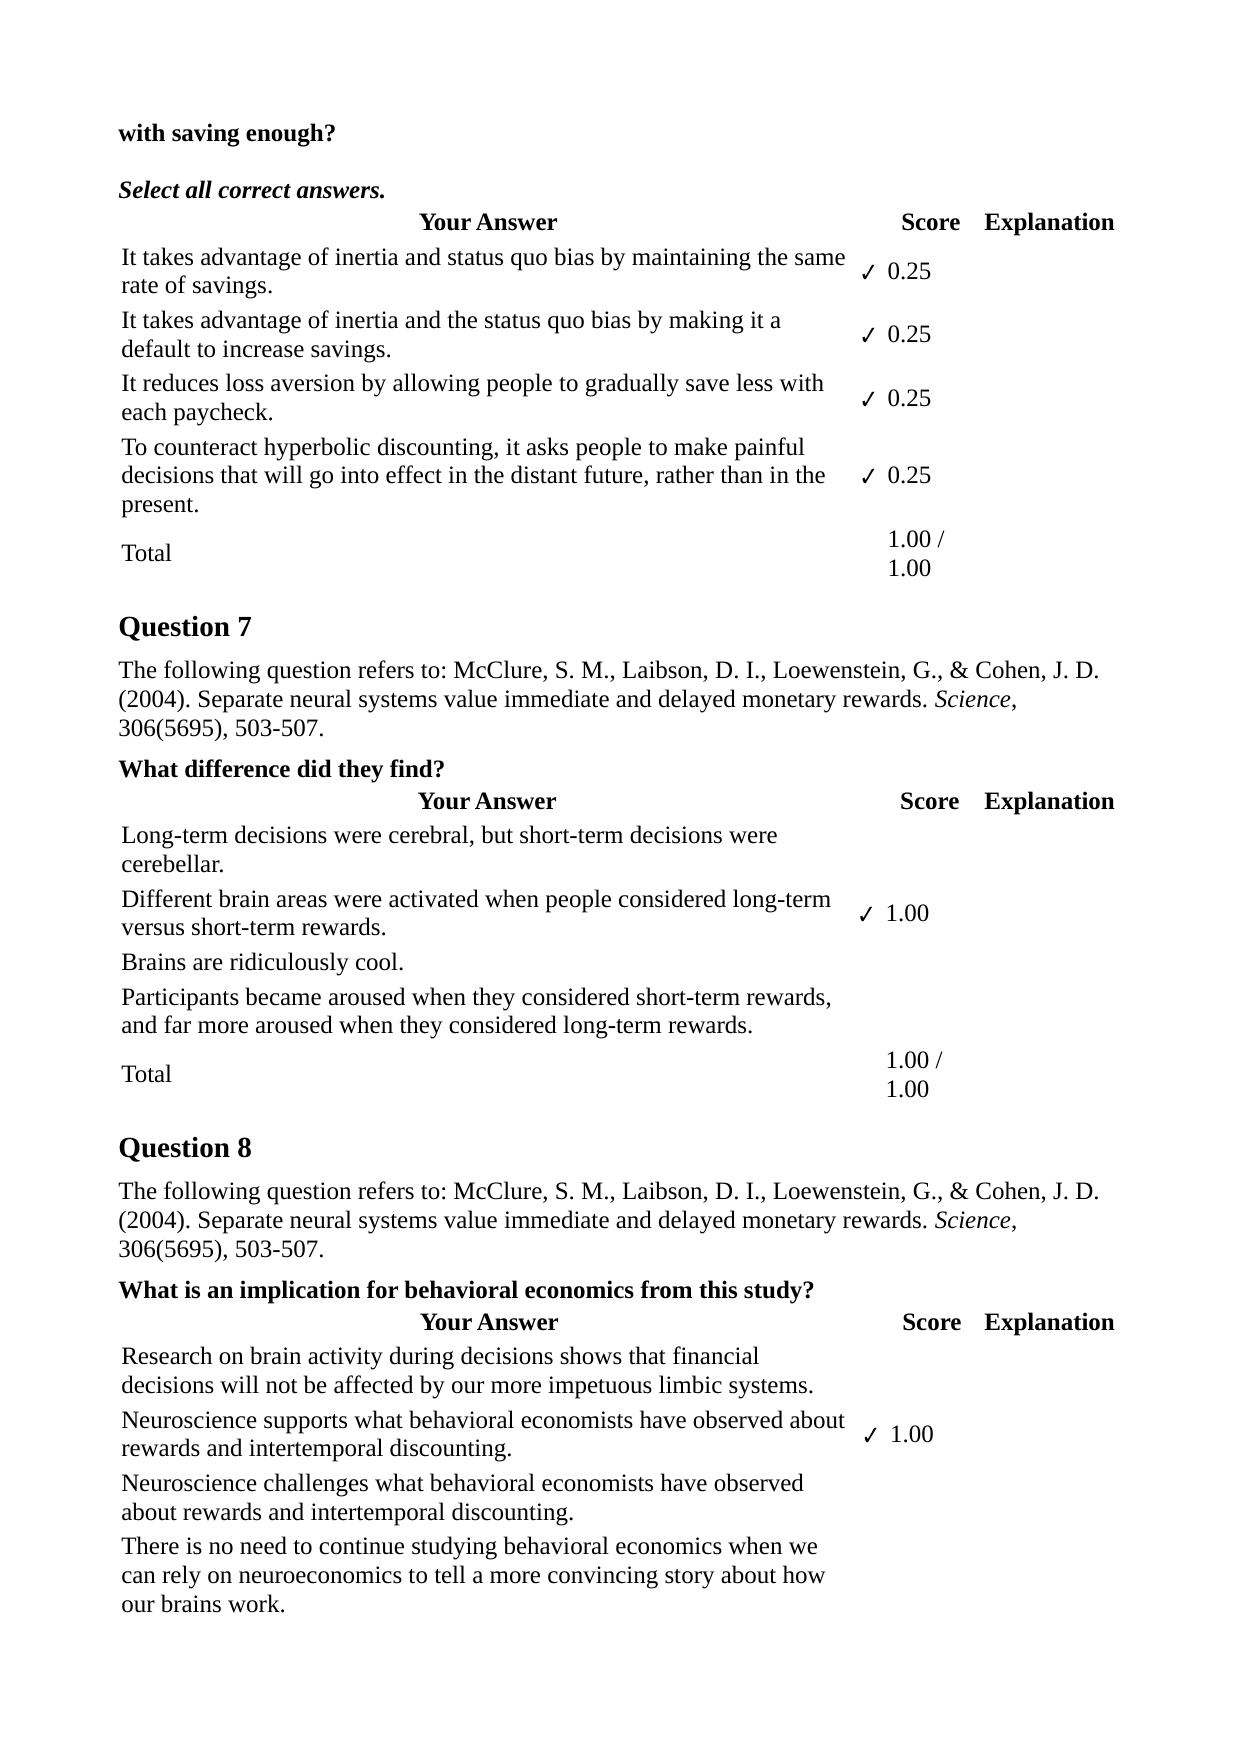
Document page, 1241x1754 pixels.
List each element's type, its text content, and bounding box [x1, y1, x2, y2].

table_cell [856, 1042, 882, 1105]
table_cell [856, 979, 882, 1042]
text The following question refers to: McClure, S. M., Laibson, D. I., Loewenstein, G., & Cohen, J. D. (2004). Separate neural systems value immediate and delayed monetary rewards. Science, 306(5695), 503-507. [118, 655, 1122, 742]
table_cell [856, 818, 882, 881]
table_header [856, 783, 882, 817]
table_cell [860, 1529, 887, 1621]
table_cell There is no need to continue studying behavioral economics when we can rely on neuroeconomics to tell a more convincing story about how our brains work. [118, 1529, 860, 1621]
table_cell [883, 818, 977, 881]
table_header Your Answer [118, 783, 856, 817]
table_cell ✔ [858, 429, 884, 521]
table_header Score [887, 1304, 977, 1338]
table_cell Participants became aroused when they considered short-term rewards, and far more aroused when they considered long-term rewards. [118, 979, 856, 1042]
table_cell [977, 302, 1122, 366]
table_cell 0.25 [885, 366, 977, 429]
table_cell 0.25 [885, 239, 977, 302]
table_cell It takes advantage of inertia and status quo bias by maintaining the same rate of savings. [118, 239, 858, 302]
table_cell [887, 1339, 977, 1402]
table_cell ✔ [858, 239, 884, 302]
table_cell 0.25 [885, 302, 977, 366]
table_cell [977, 366, 1122, 429]
text The following question refers to: McClure, S. M., Laibson, D. I., Loewenstein, G., & Cohen, J. D. (2004). Separate neural systems value immediate and delayed monetary rewards. Science, 306(5695), 503-507. [118, 1176, 1122, 1263]
table_cell Research on brain activity during decisions shows that financial decisions will not be affected by our more impetuous limbic systems. [118, 1339, 860, 1402]
table_cell [977, 1339, 1122, 1402]
text What is an implication for behavioral economics from this study? [118, 1275, 1122, 1304]
table_cell [887, 1529, 977, 1621]
table_cell To counteract hyperbolic discounting, it asks people to make painful decisions that will go into effect in the distant future, rather than in the present. [118, 429, 858, 521]
table_cell Neuroscience challenges what behavioral economists have observed about rewards and intertemporal discounting. [118, 1465, 860, 1528]
table_cell 1.00 / 1.00 [883, 1042, 977, 1105]
table_cell ✔ [856, 881, 882, 944]
table_header Explanation [977, 204, 1122, 239]
text What difference did they find? [118, 754, 1122, 783]
table_header Your Answer [118, 1304, 860, 1338]
table_header Your Answer [118, 204, 858, 239]
subtitle Question 8 [118, 1130, 1122, 1164]
table_cell Neuroscience supports what behavioral economists have observed about rewards and intertemporal discounting. [118, 1402, 860, 1465]
table_header Score [885, 204, 977, 239]
table_cell [977, 429, 1122, 521]
table_header Score [883, 783, 977, 817]
table_cell ✔ [860, 1402, 887, 1465]
subtitle Question 7 [118, 609, 1122, 643]
table_cell [856, 944, 882, 979]
table_cell Total [118, 1042, 856, 1105]
table_header [858, 204, 884, 239]
table_cell 1.00 / 1.00 [885, 521, 977, 584]
table_cell Different brain areas were activated when people considered long-term versus short-term rewards. [118, 881, 856, 944]
table_cell ✔ [858, 302, 884, 366]
table_cell [977, 1529, 1122, 1621]
table_cell [977, 979, 1122, 1042]
table_header [860, 1304, 887, 1338]
table_header Explanation [977, 783, 1122, 817]
table_cell [860, 1465, 887, 1528]
table_header Explanation [977, 1304, 1122, 1338]
text with saving enough? Select all correct answers. [118, 118, 1122, 204]
table_cell [977, 239, 1122, 302]
table_cell [883, 944, 977, 979]
table_cell [883, 979, 977, 1042]
table_cell [977, 521, 1122, 584]
table_cell [977, 881, 1122, 944]
table_cell [977, 944, 1122, 979]
table_cell [977, 1042, 1122, 1105]
table_cell [887, 1465, 977, 1528]
table_cell Long-term decisions were cerebral, but short-term decisions were cerebellar. [118, 818, 856, 881]
table_cell It reduces loss aversion by allowing people to gradually save less with each paycheck. [118, 366, 858, 429]
table_cell ✔ [858, 366, 884, 429]
table_cell 1.00 [887, 1402, 977, 1465]
table_cell [977, 1465, 1122, 1528]
table_cell It takes advantage of inertia and the status quo bias by making it a default to increase savings. [118, 302, 858, 366]
table_cell 1.00 [883, 881, 977, 944]
table_cell [977, 1402, 1122, 1465]
table_cell Total [118, 521, 858, 584]
table_cell 0.25 [885, 429, 977, 521]
table_cell Brains are ridiculously cool. [118, 944, 856, 979]
table_cell [860, 1339, 887, 1402]
table_cell [977, 818, 1122, 881]
table_cell [858, 521, 884, 584]
